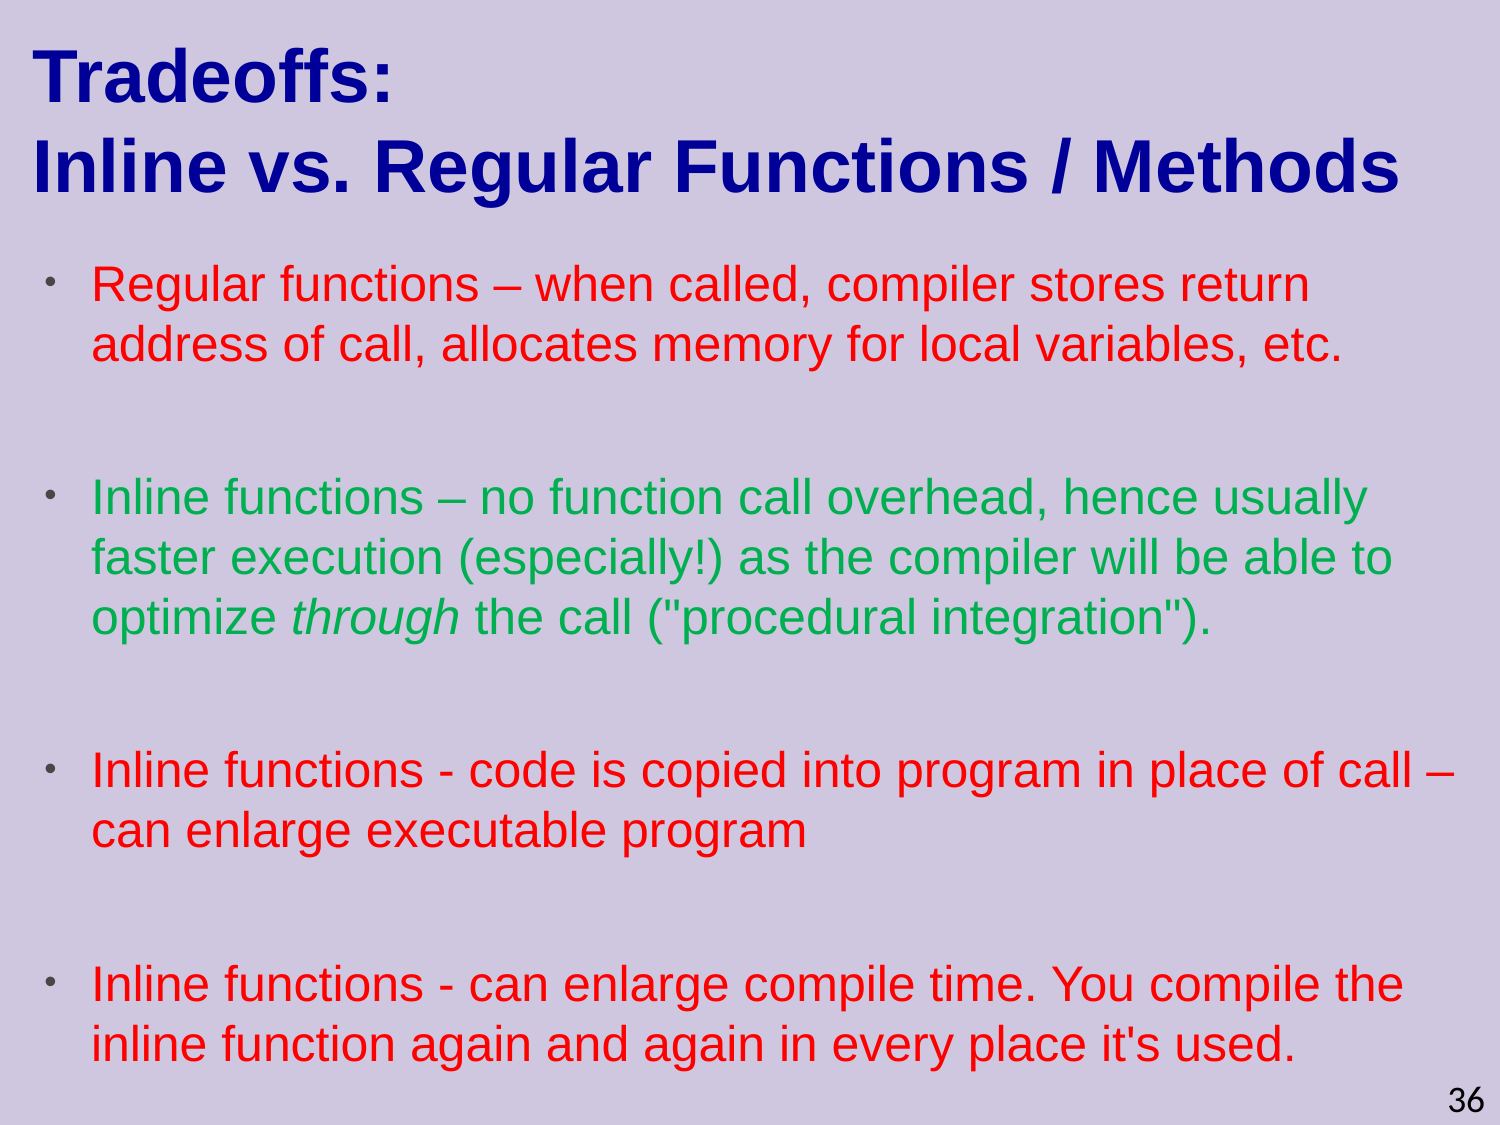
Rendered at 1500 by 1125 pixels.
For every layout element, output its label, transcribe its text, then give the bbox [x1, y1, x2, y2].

title Tradeoffs: Inline vs. Regular Functions / Methods [17, 16, 1432, 220]
text_box [1428, 1069, 1500, 1125]
list Regular functions – when called, compiler stores return address of call, allocates memory for local variables, etc. Inline functions – no function call overhead, hence usually faster execution (especially!) as the compiler will be able to optimize through the call ("procedural integration"). Inline functions - code is copied into program in place of call – can enlarge executable program Inline functions - can enlarge compile time. You compile the inline function again and again in every place it's used. [29, 243, 1471, 1079]
